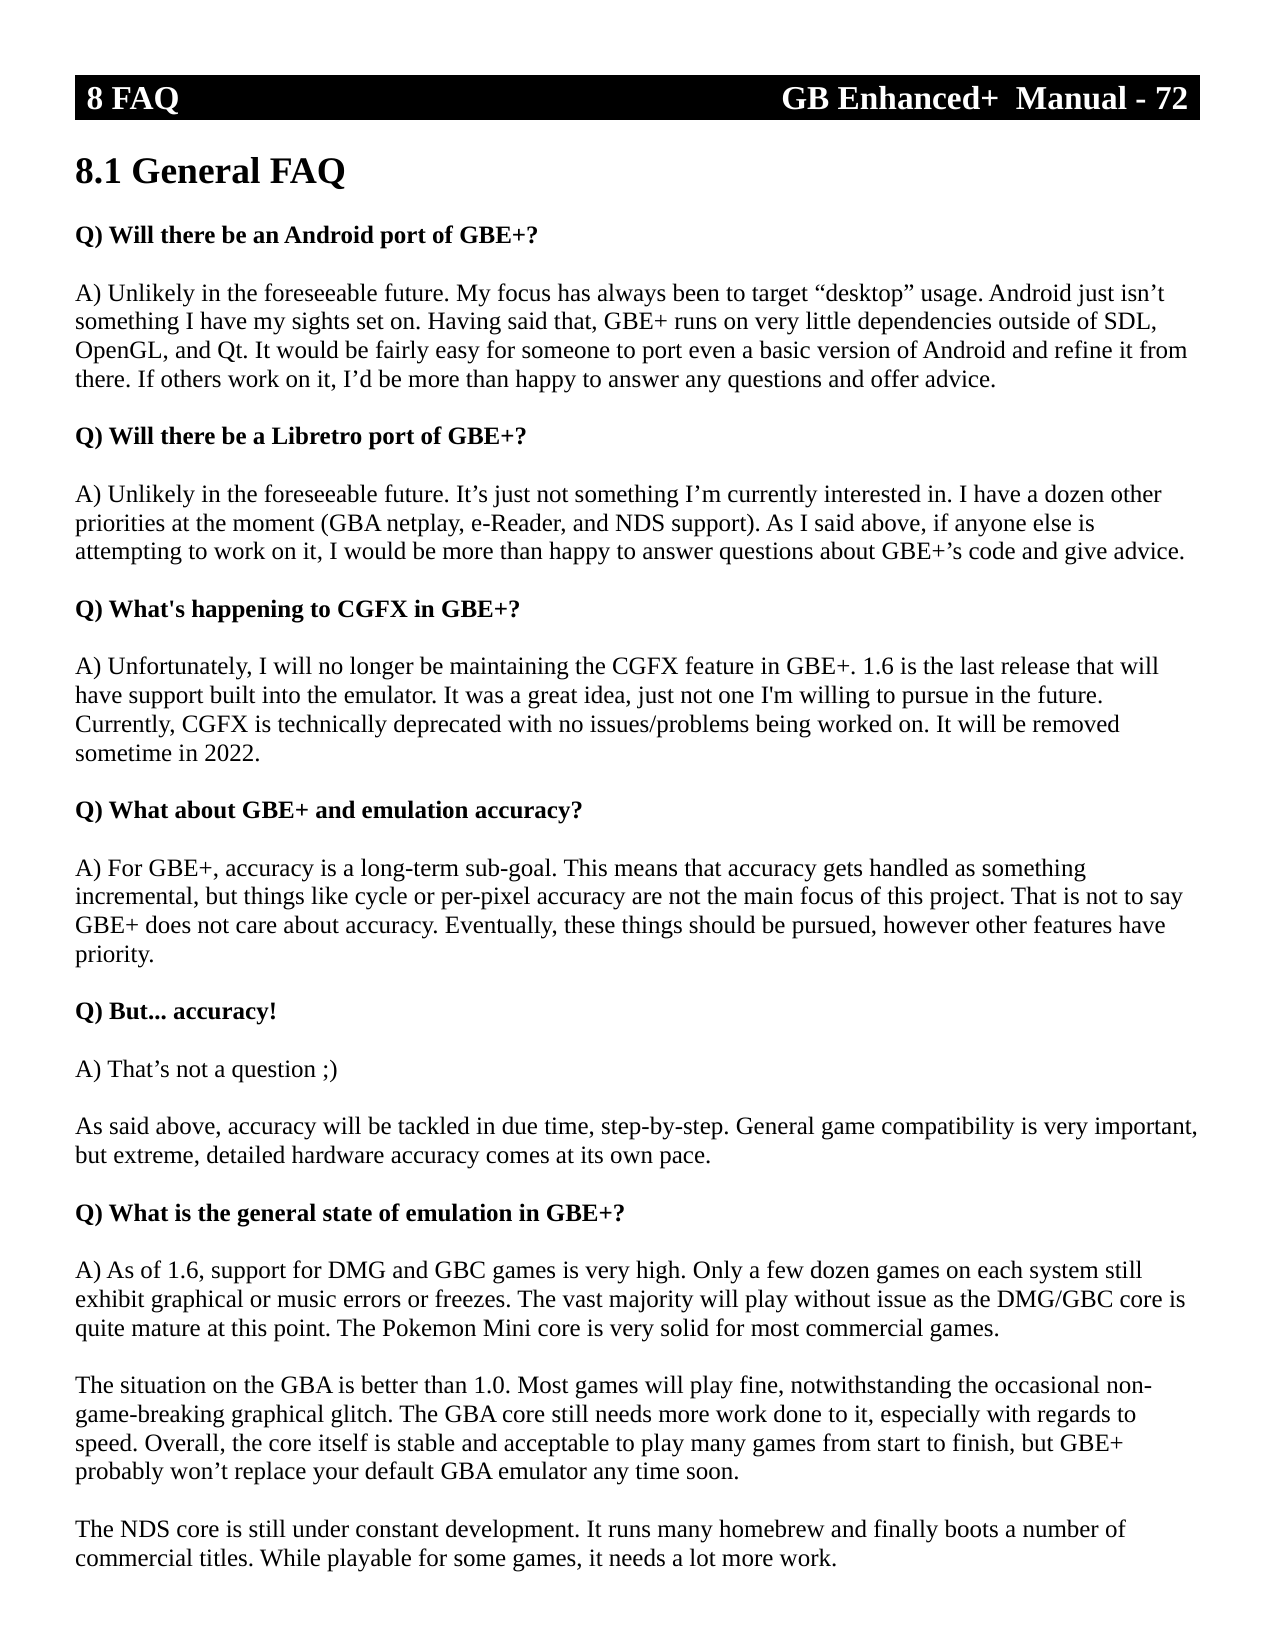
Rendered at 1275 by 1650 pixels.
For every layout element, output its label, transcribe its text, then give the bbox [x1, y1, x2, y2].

text A) For GBE+, accuracy is a long-term sub-goal. This means that accuracy gets handled as something incremental, but things like cycle or per-pixel accuracy are not the main focus of this project. That is not to say GBE+ does not care about accuracy. Eventually, these things should be pursued, however other features have priority. [75, 853, 1200, 968]
text 8.1 General FAQ [75, 148, 1200, 191]
text Q) What about GBE+ and emulation accuracy? [75, 795, 1200, 824]
text A) That’s not a question ;) [75, 1054, 1200, 1083]
text Q) What's happening to CGFX in GBE+? [75, 594, 1200, 623]
text 8 FAQ GB Enhanced+ Manual - 72 [75, 75, 1200, 119]
text A) Unfortunately, I will no longer be maintaining the CGFX feature in GBE+. 1.6 is the last release that will have support built into the emulator. It was a great idea, just not one I'm willing to pursue in the future. Currently, CGFX is technically deprecated with no issues/problems being worked on. It will be removed sometime in 2022. [75, 651, 1200, 766]
text The situation on the GBA is better than 1.0. Most games will play fine, notwithstanding the occasional non-game-breaking graphical glitch. The GBA core still needs more work done to it, especially with regards to speed. Overall, the core itself is stable and acceptable to play many games from start to finish, but GBE+ probably won’t replace your default GBA emulator any time soon. [75, 1370, 1200, 1485]
text A) As of 1.6, support for DMG and GBC games is very high. Only a few dozen games on each system still exhibit graphical or music errors or freezes. The vast majority will play without issue as the DMG/GBC core is quite mature at this point. The Pokemon Mini core is very solid for most commercial games. [75, 1255, 1200, 1341]
text Q) What is the general state of emulation in GBE+? [75, 1198, 1200, 1226]
text As said above, accuracy will be tackled in due time, step-by-step. General game compatibility is very important, but extreme, detailed hardware accuracy comes at its own pace. [75, 1111, 1200, 1169]
text A) Unlikely in the foreseeable future. My focus has always been to target “desktop” usage. Android just isn’t something I have my sights set on. Having said that, GBE+ runs on very little dependencies outside of SDL, OpenGL, and Qt. It would be fairly easy for someone to port even a basic version of Android and refine it from there. If others work on it, I’d be more than happy to answer any questions and offer advice. [75, 278, 1200, 393]
text A) Unlikely in the foreseeable future. It’s just not something I’m currently interested in. I have a dozen other priorities at the moment (GBA netplay, e-Reader, and NDS support). As I said above, if anyone else is attempting to work on it, I would be more than happy to answer questions about GBE+’s code and give advice. [75, 479, 1200, 565]
text Q) Will there be a Libretro port of GBE+? [75, 421, 1200, 450]
text The NDS core is still under constant development. It runs many homebrew and finally boots a number of commercial titles. While playable for some games, it needs a lot more work. [75, 1514, 1200, 1571]
text Q) But... accuracy! [75, 996, 1200, 1025]
text Q) Will there be an Android port of GBE+? [75, 220, 1200, 249]
